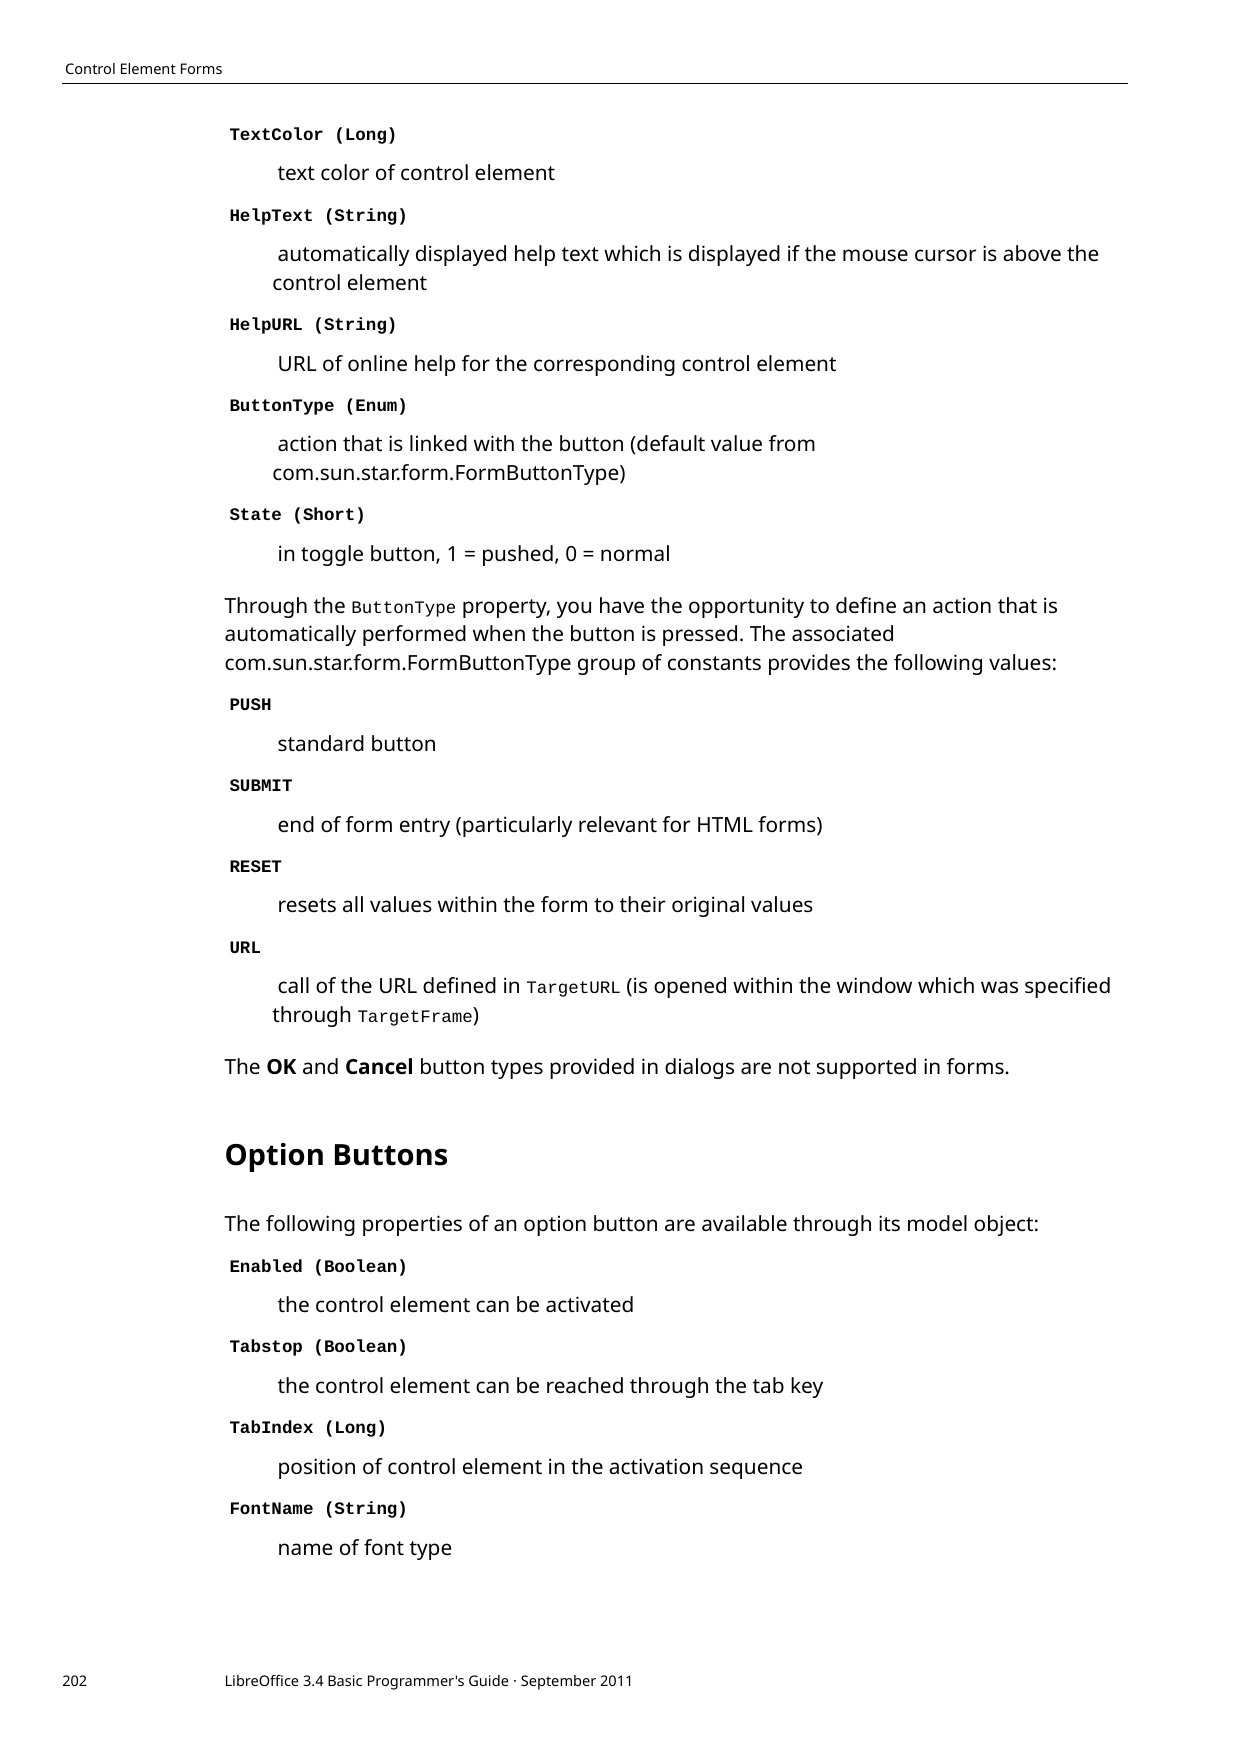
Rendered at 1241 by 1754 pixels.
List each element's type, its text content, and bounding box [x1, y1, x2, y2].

list URL [224, 931, 1128, 959]
list HelpText (String) [224, 199, 1128, 227]
list text color of control element [272, 158, 1128, 187]
list HelpURL (String) [224, 308, 1128, 337]
list Enabled (Boolean) [224, 1250, 1128, 1278]
list position of control element in the activation sequence [272, 1452, 1128, 1480]
text The OK and Cancel button types provided in dialogs are not supported in forms. [224, 1052, 1128, 1081]
list call of the URL defined in TargetURL (is opened within the window which was specified through TargetFrame) [272, 971, 1128, 1028]
list TextColor (Long) [224, 118, 1128, 147]
list the control element can be activated [272, 1290, 1128, 1318]
subtitle Option Buttons [224, 1134, 1128, 1174]
list PUSH [224, 688, 1128, 717]
list URL of online help for the corresponding control element [272, 349, 1128, 377]
list Tabstop (Boolean) [224, 1331, 1128, 1359]
list State (Short) [224, 498, 1128, 527]
list the control element can be reached through the tab key [272, 1371, 1128, 1399]
list RESET [224, 850, 1128, 878]
list in toggle button, 1 = pushed, 0 = normal [272, 539, 1128, 567]
list name of font type [272, 1533, 1128, 1561]
text Through the ButtonType property, you have the opportunity to define an action that is automatically performed when the button is pressed. The associated com.sun.star.form.FormButtonType group of constants provides the following values: [224, 591, 1128, 676]
list end of form entry (particularly relevant for HTML forms) [272, 810, 1128, 838]
text The following properties of an option button are available through its model object: [224, 1209, 1128, 1238]
list resets all values within the form to their original values [272, 891, 1128, 919]
list TabIndex (Long) [224, 1411, 1128, 1440]
list standard button [272, 729, 1128, 757]
list FontName (String) [224, 1492, 1128, 1521]
list automatically displayed help text which is displayed if the mouse cursor is above the control element [272, 239, 1128, 296]
list SUBMIT [224, 769, 1128, 798]
list ButtonType (Enum) [224, 389, 1128, 417]
list action that is linked with the button (default value from com.sun.star.form.FormButtonType) [272, 429, 1128, 486]
